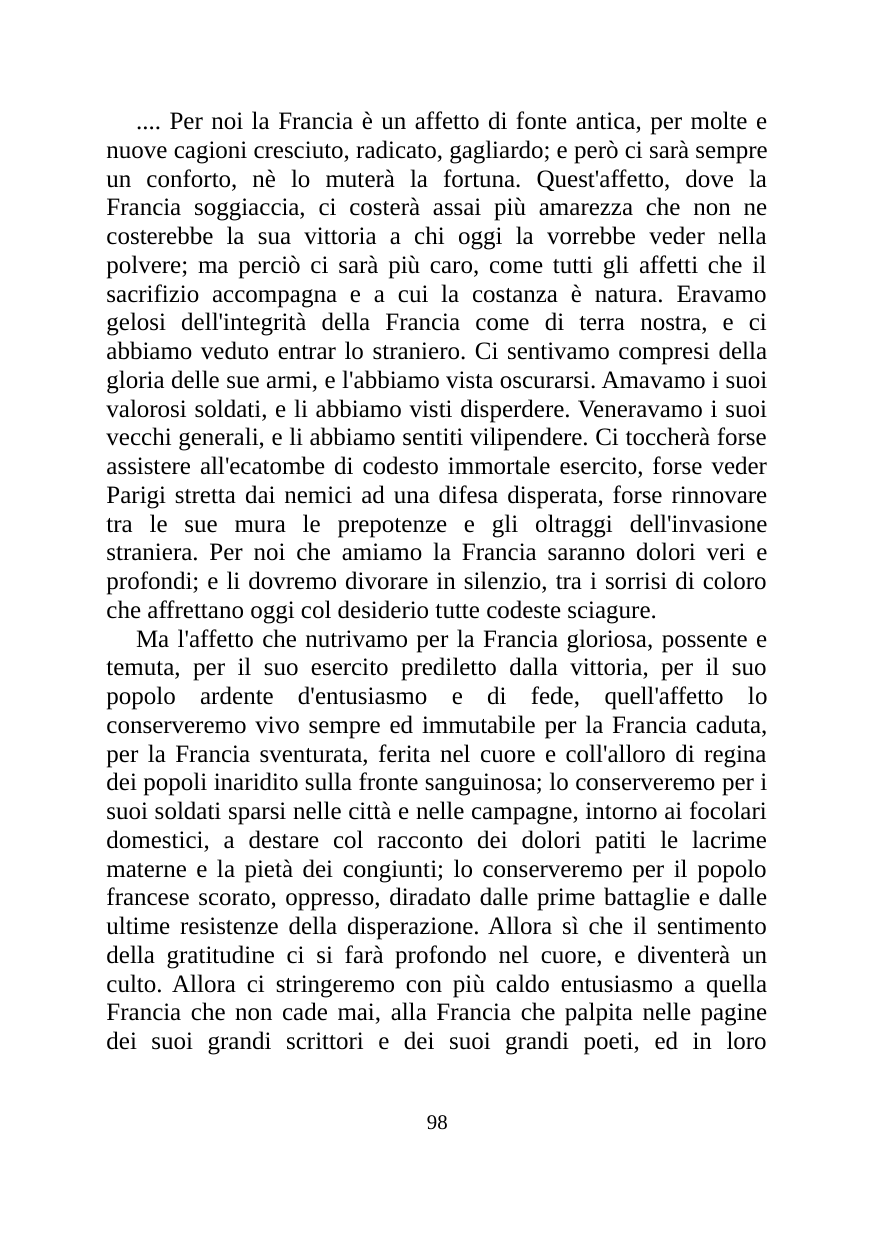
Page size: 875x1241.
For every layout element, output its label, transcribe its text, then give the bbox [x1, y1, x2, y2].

text Ma l'affetto che nutrivamo per la Francia gloriosa, possente e temuta, per il suo esercito prediletto dalla vittoria, per il suo popolo ardente d'entusiasmo e di fede, quell'affetto lo conserveremo vivo sempre ed immutabile per la Francia caduta, per la Francia sventurata, ferita nel cuore e coll'alloro di regina dei popoli inaridito sulla fronte sanguinosa; lo conserveremo per i suoi soldati sparsi nelle città e nelle campagne, intorno ai focolari domestici, a destare col racconto dei dolori patiti le lacrime materne e la pietà dei congiunti; lo conserveremo per il popolo francese scorato, oppresso, diradato dalle prime battaglie e dalle ultime resistenze della disperazione. Allora sì che il sentimento della gratitudine ci si farà profondo nel cuore, e diventerà un culto. Allora ci stringeremo con più caldo entusiasmo a quella Francia che non cade mai, alla Francia che palpita nelle pagine dei suoi grandi scrittori e dei suoi grandi poeti, ed in loro [106, 624, 768, 1055]
text .... Per noi la Francia è un affetto di fonte antica, per molte e nuove cagioni cresciuto, radicato, gagliardo; e però ci sarà sempre un conforto, nè lo muterà la fortuna. Quest'affetto, dove la Francia soggiaccia, ci costerà assai più amarezza che non ne costerebbe la sua vittoria a chi oggi la vorrebbe veder nella polvere; ma perciò ci sarà più caro, come tutti gli affetti che il sacrifizio accompagna e a cui la costanza è natura. Eravamo gelosi dell'integrità della Francia come di terra nostra, e ci abbiamo veduto entrar lo straniero. Ci sentivamo compresi della gloria delle sue armi, e l'abbiamo vista oscurarsi. Amavamo i suoi valorosi soldati, e li abbiamo visti disperdere. Veneravamo i suoi vecchi generali, e li abbiamo sentiti vilipendere. Ci toccherà forse assistere all'ecatombe di codesto immortale esercito, forse veder Parigi stretta dai nemici ad una difesa disperata, forse rinnovare tra le sue mura le prepotenze e gli oltraggi dell'invasione straniera. Per noi che amiamo la Francia saranno dolori veri e profondi; e li dovremo divorare in silenzio, tra i sorrisi di coloro che affrettano oggi col desiderio tutte codeste sciagure. [106, 106, 768, 624]
